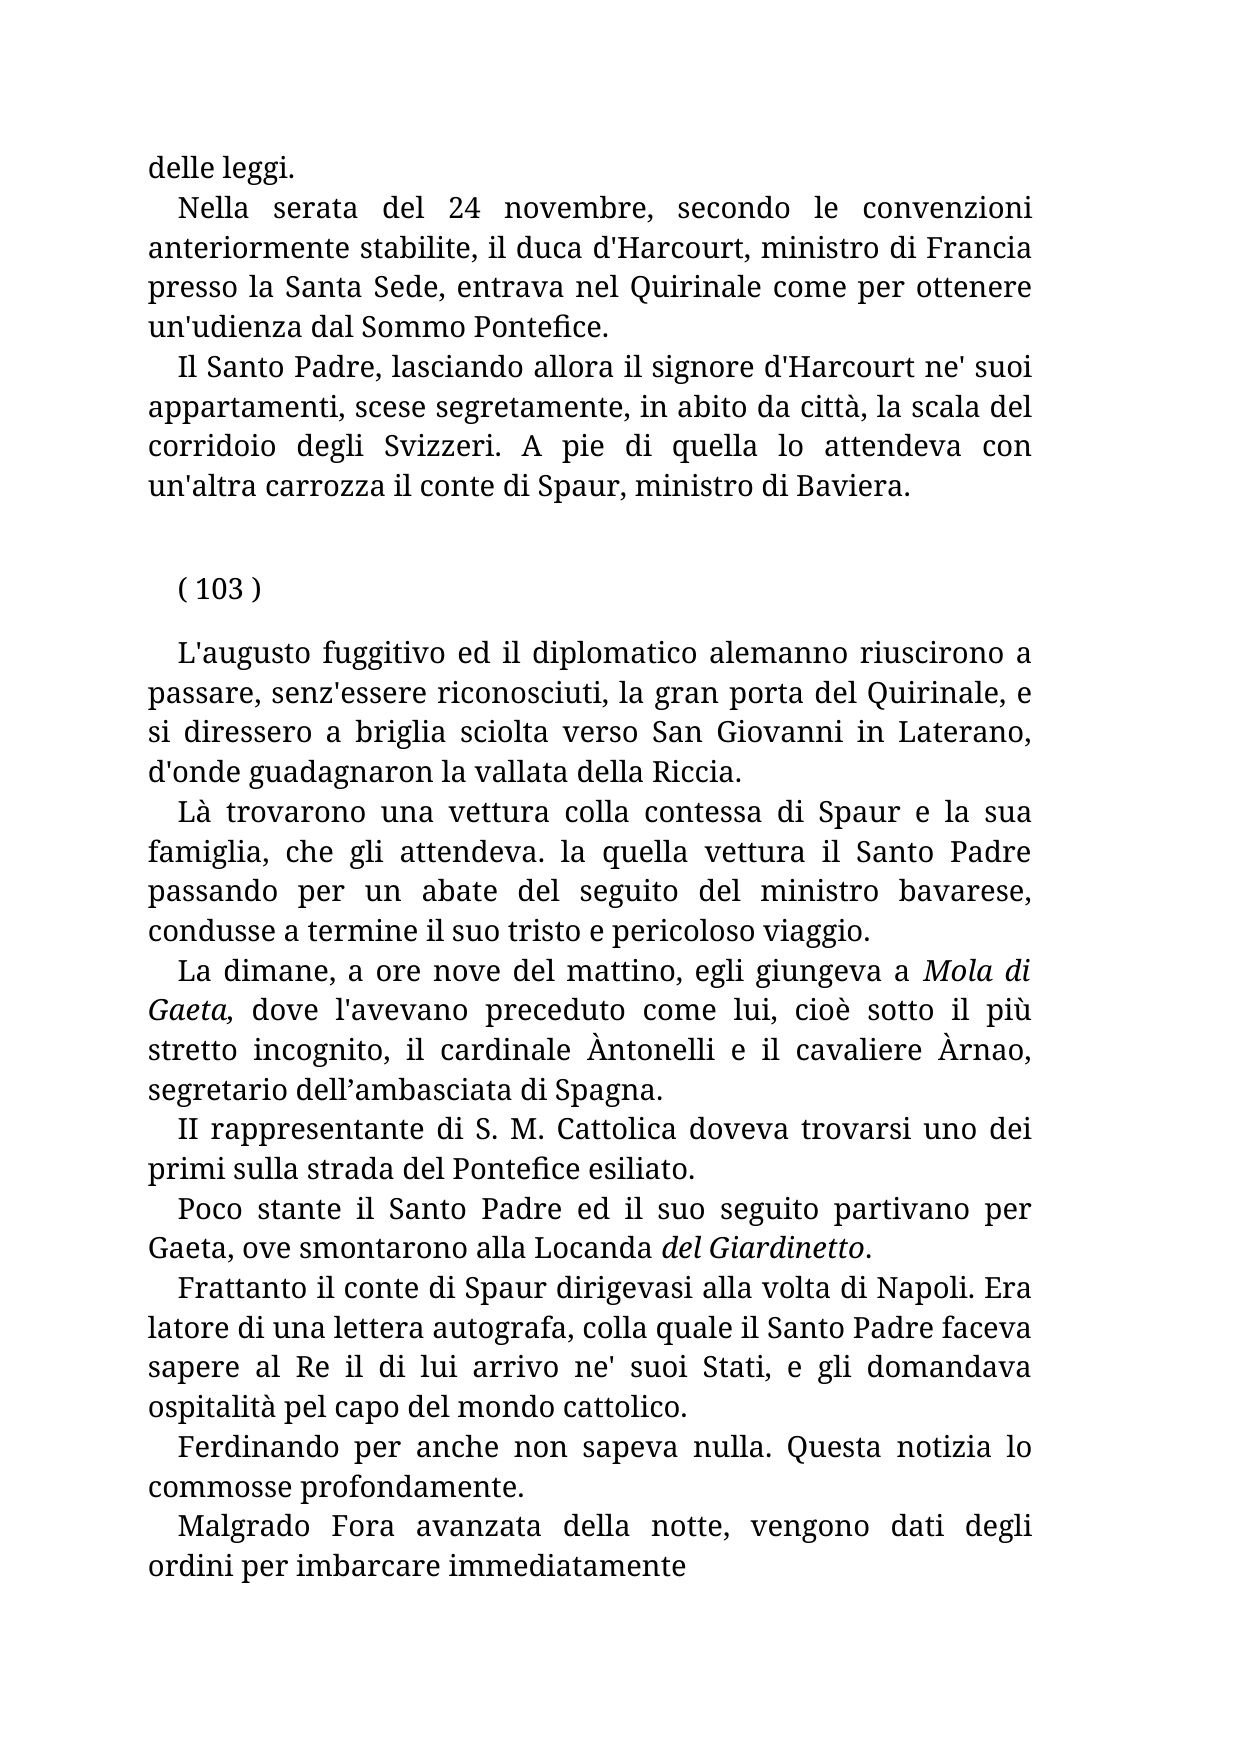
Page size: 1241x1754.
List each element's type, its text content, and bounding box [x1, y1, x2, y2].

text Là trovarono una vettura colla contessa di Spaur e la sua famiglia, che gli attendeva. la quella vettura il Santo Padre passando per un abate del seguito del ministro bavarese, condusse a termine il suo tristo e pericoloso viaggio. [148, 791, 1033, 950]
text II rappresentante di S. M. Cattolica doveva trovarsi uno dei primi sulla strada del Pontefice esiliato. [148, 1109, 1033, 1188]
text Frattanto il conte di Spaur dirigevasi alla volta di Napoli. Era latore di una lettera autografa, colla quale il Santo Padre faceva sapere al Re il di lui arrivo ne' suoi Stati, e gli domandava ospitalità pel capo del mondo cattolico. [148, 1267, 1033, 1426]
text delle leggi. [148, 148, 1033, 187]
text La dimane, a ore nove del mattino, egli giungeva a Mola di Gaeta, dove l'avevano preceduto come lui, cioè sotto il più stretto incognito, il cardinale Àntonelli e il cavaliere Àrnao, segretario dell’ambasciata di Spagna. [148, 950, 1033, 1109]
text Il Santo Padre, lasciando allora il signore d'Harcourt ne' suoi appartamenti, scese segretamente, in abito da città, la scala del corridoio degli Svizzeri. A pie di quella lo attendeva con un'altra carrozza il conte di Spaur, ministro di Baviera. [148, 346, 1033, 505]
text Ferdinando per anche non sapeva nulla. Questa notizia lo commosse profondamente. [148, 1426, 1033, 1506]
text Nella serata del 24 novembre, secondo le convenzioni anteriormente stabilite, il duca d'Harcourt, ministro di Francia presso la Santa Sede, entrava nel Quirinale come per ottenere un'udienza dal Sommo Pontefice. [148, 187, 1033, 346]
text Poco stante il Santo Padre ed il suo seguito partivano per Gaeta, ove smontarono alla Locanda del Giardinetto. [148, 1188, 1033, 1267]
text L'augusto fuggitivo ed il diplomatico alemanno riuscirono a passare, senz'essere riconosciuti, la gran porta del Quirinale, e si diressero a briglia sciolta verso San Giovanni in Laterano, d'onde guadagnaron la vallata della Riccia. [148, 632, 1033, 791]
text Malgrado Fora avanzata della notte, vengono dati degli ordini per imbarcare immediatamente [148, 1506, 1033, 1585]
text ( 103 ) [148, 569, 1033, 608]
